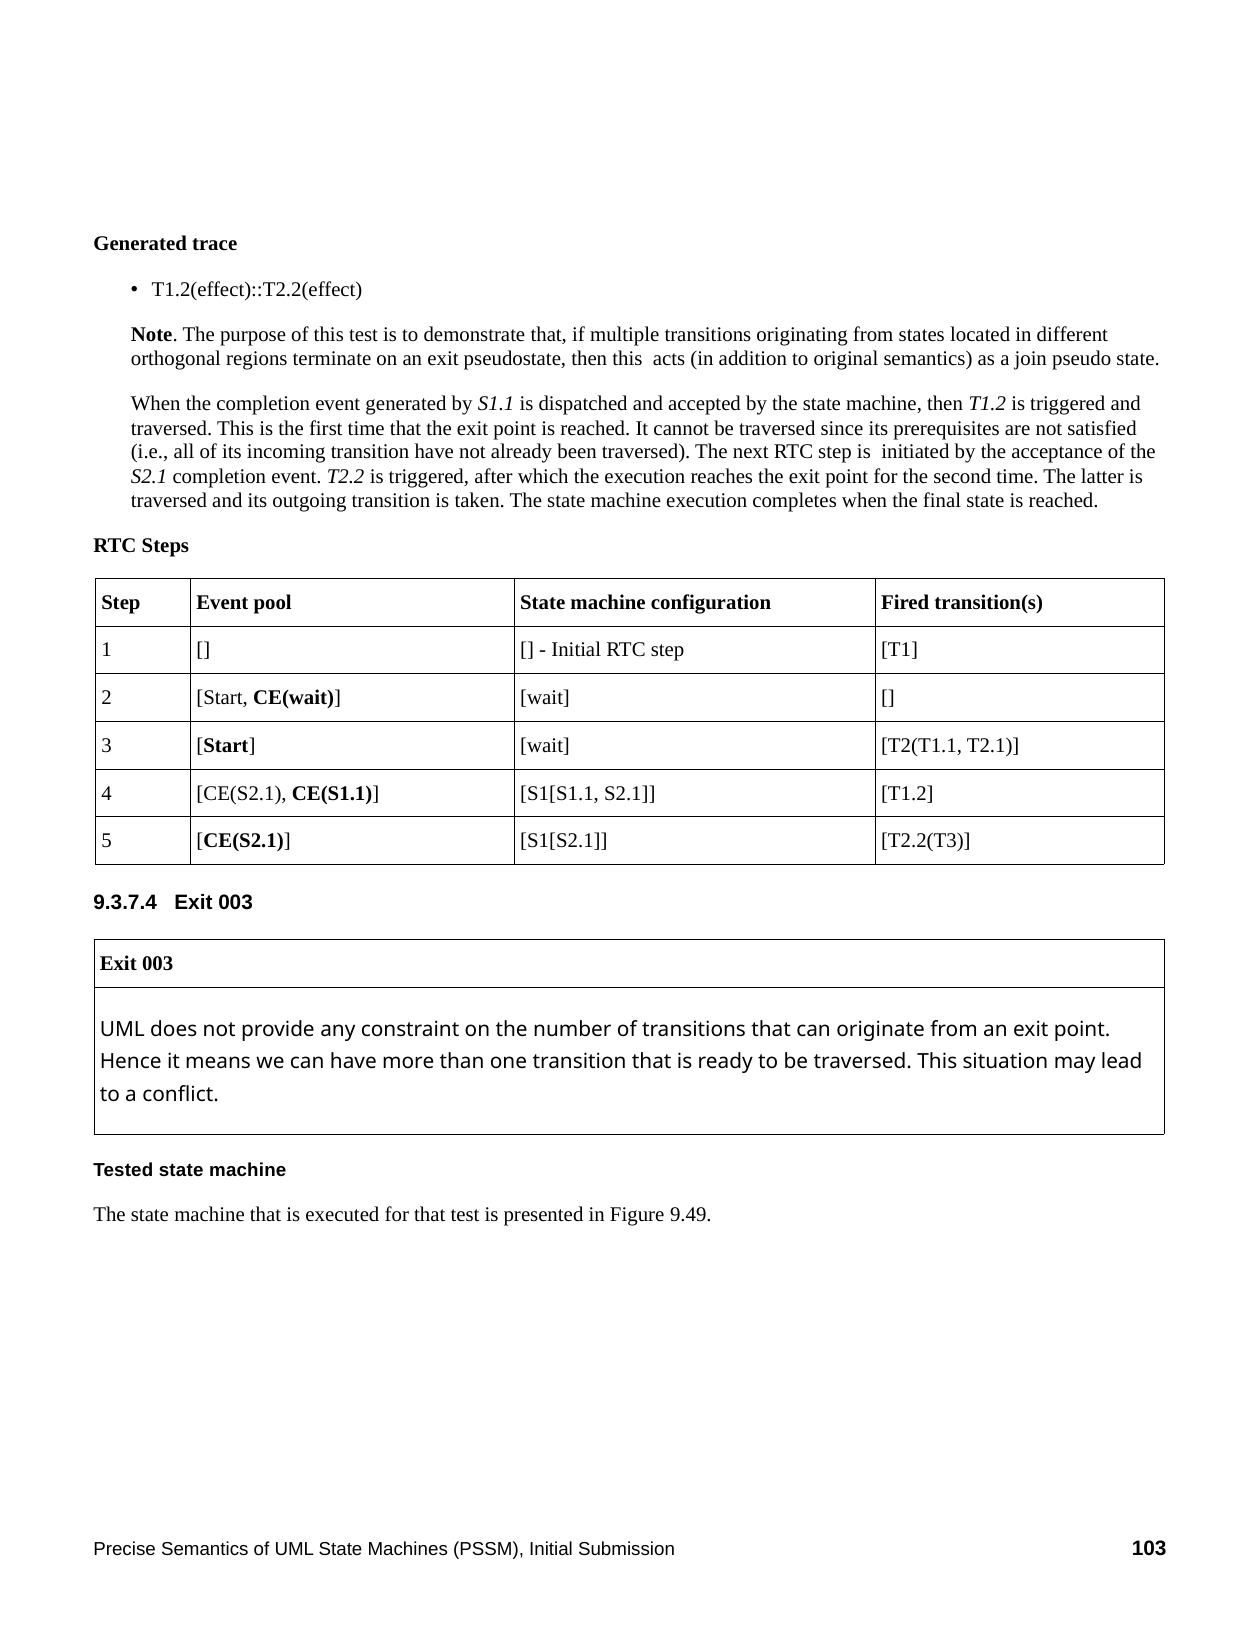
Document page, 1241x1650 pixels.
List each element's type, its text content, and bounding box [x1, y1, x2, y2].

table_cell [wait] [515, 674, 875, 721]
table_cell [S1[S2.1]] [515, 817, 875, 864]
table_cell 3 [96, 722, 190, 769]
text Note. The purpose of this test is to demonstrate that, if multiple transitions originating from states located in different orthogonal regions terminate on an exit pseudostate, then this acts (in addition to original semantics) as a join pseudo state. [131, 322, 1164, 370]
table_cell [wait] [515, 722, 875, 769]
table_cell [] - Initial RTC step [515, 627, 875, 673]
table_cell [T1] [876, 627, 1164, 673]
subtitle Tested state machine [93, 1159, 1164, 1181]
table_cell [CE(S2.1)] [191, 817, 514, 864]
text RTC Steps [93, 533, 1164, 557]
table_header Event pool [191, 579, 514, 626]
text The state machine that is executed for that test is presented in Figure 9.49. [93, 1202, 1164, 1226]
text When the completion event generated by S1.1 is dispatched and accepted by the state machine, then T1.2 is triggered and traversed. This is the first time that the exit point is reached. It cannot be traversed since its prerequisites are not satisfied (i.e., all of its incoming transition have not already been traversed). The next RTC step is initiated by the acceptance of the S2.1 completion event. T2.2 is triggered, after which the execution reaches the exit point for the second time. The latter is traversed and its outgoing transition is taken. The state machine execution completes when the final state is reached. [131, 391, 1164, 512]
table_cell 5 [96, 817, 190, 864]
table_cell [T2.2(T3)] [876, 817, 1164, 864]
table_cell [Start] [191, 722, 514, 769]
list T1.2(effect)::T2.2(effect) [131, 276, 1164, 301]
table_header Fired transition(s) [876, 579, 1164, 626]
table_header Exit 003 [95, 940, 1164, 987]
table_cell [] [876, 674, 1164, 721]
table_cell 2 [96, 674, 190, 721]
table_header Step [96, 579, 190, 626]
table_cell [T1.2] [876, 770, 1164, 816]
table_header State machine configuration [515, 579, 875, 626]
table_cell 4 [96, 770, 190, 816]
text Generated trace [93, 231, 1164, 255]
table_cell [Start, CE(wait)] [191, 674, 514, 721]
table_cell 1 [96, 627, 190, 673]
table_cell UML does not provide any constraint on the number of transitions that can originate from an exit point. Hence it means we can have more than one transition that is ready to be traversed. This situation may lead to a conflict. [95, 988, 1164, 1134]
table_cell [] [191, 627, 514, 673]
subtitle Exit 003 [93, 889, 1164, 914]
table_cell [CE(S2.1), CE(S1.1)] [191, 770, 514, 816]
table_cell [T2(T1.1, T2.1)] [876, 722, 1164, 769]
table_cell [S1[S1.1, S2.1]] [515, 770, 875, 816]
